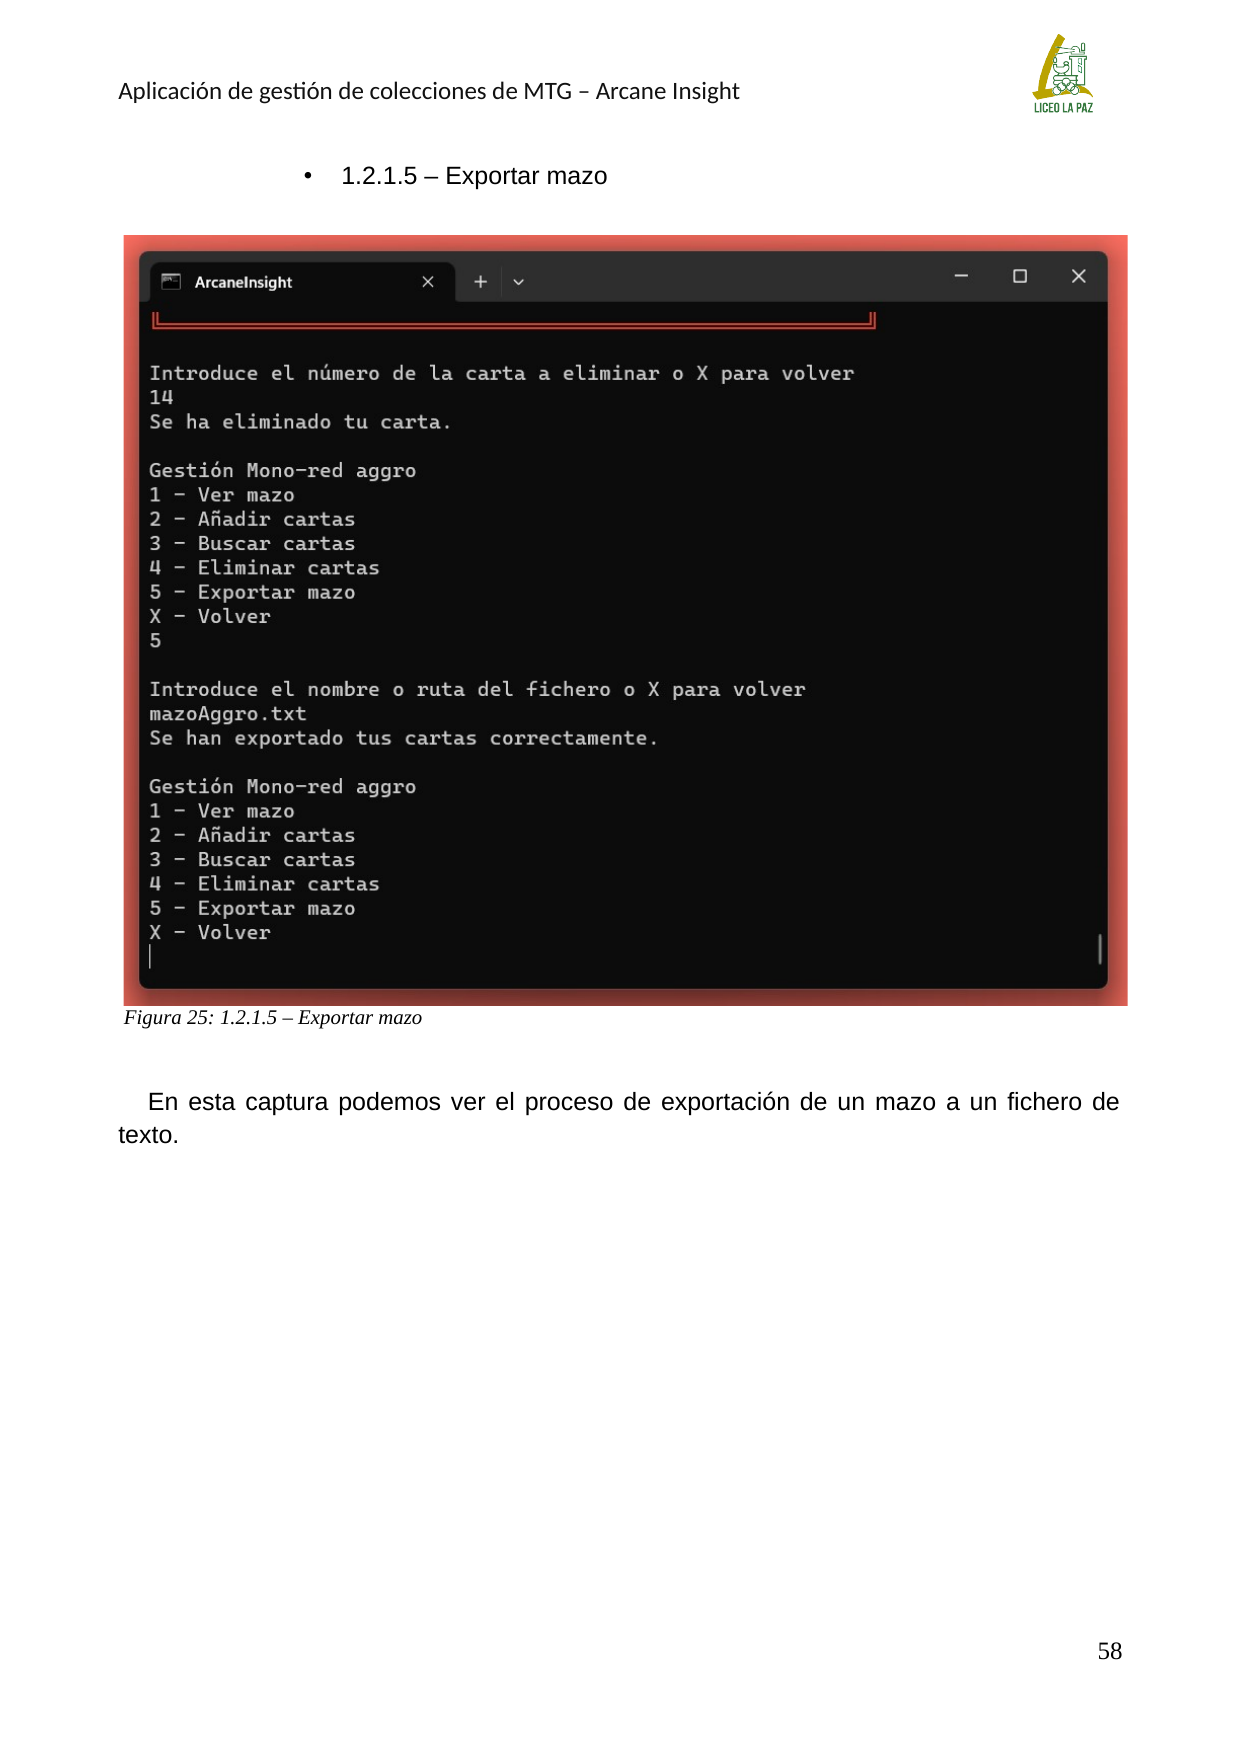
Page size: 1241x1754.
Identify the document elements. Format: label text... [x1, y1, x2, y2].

picture [123, 235, 1128, 1006]
text En esta captura podemos ver el proceso de exportación de un mazo a un fichero de texto. [118, 1087, 1122, 1149]
text Figura 25: 1.2.1.5 – Exportar mazo [124, 1006, 1128, 1029]
picture [1025, 26, 1100, 121]
list 1.2.1.5 – Exportar mazo [303, 161, 1122, 190]
